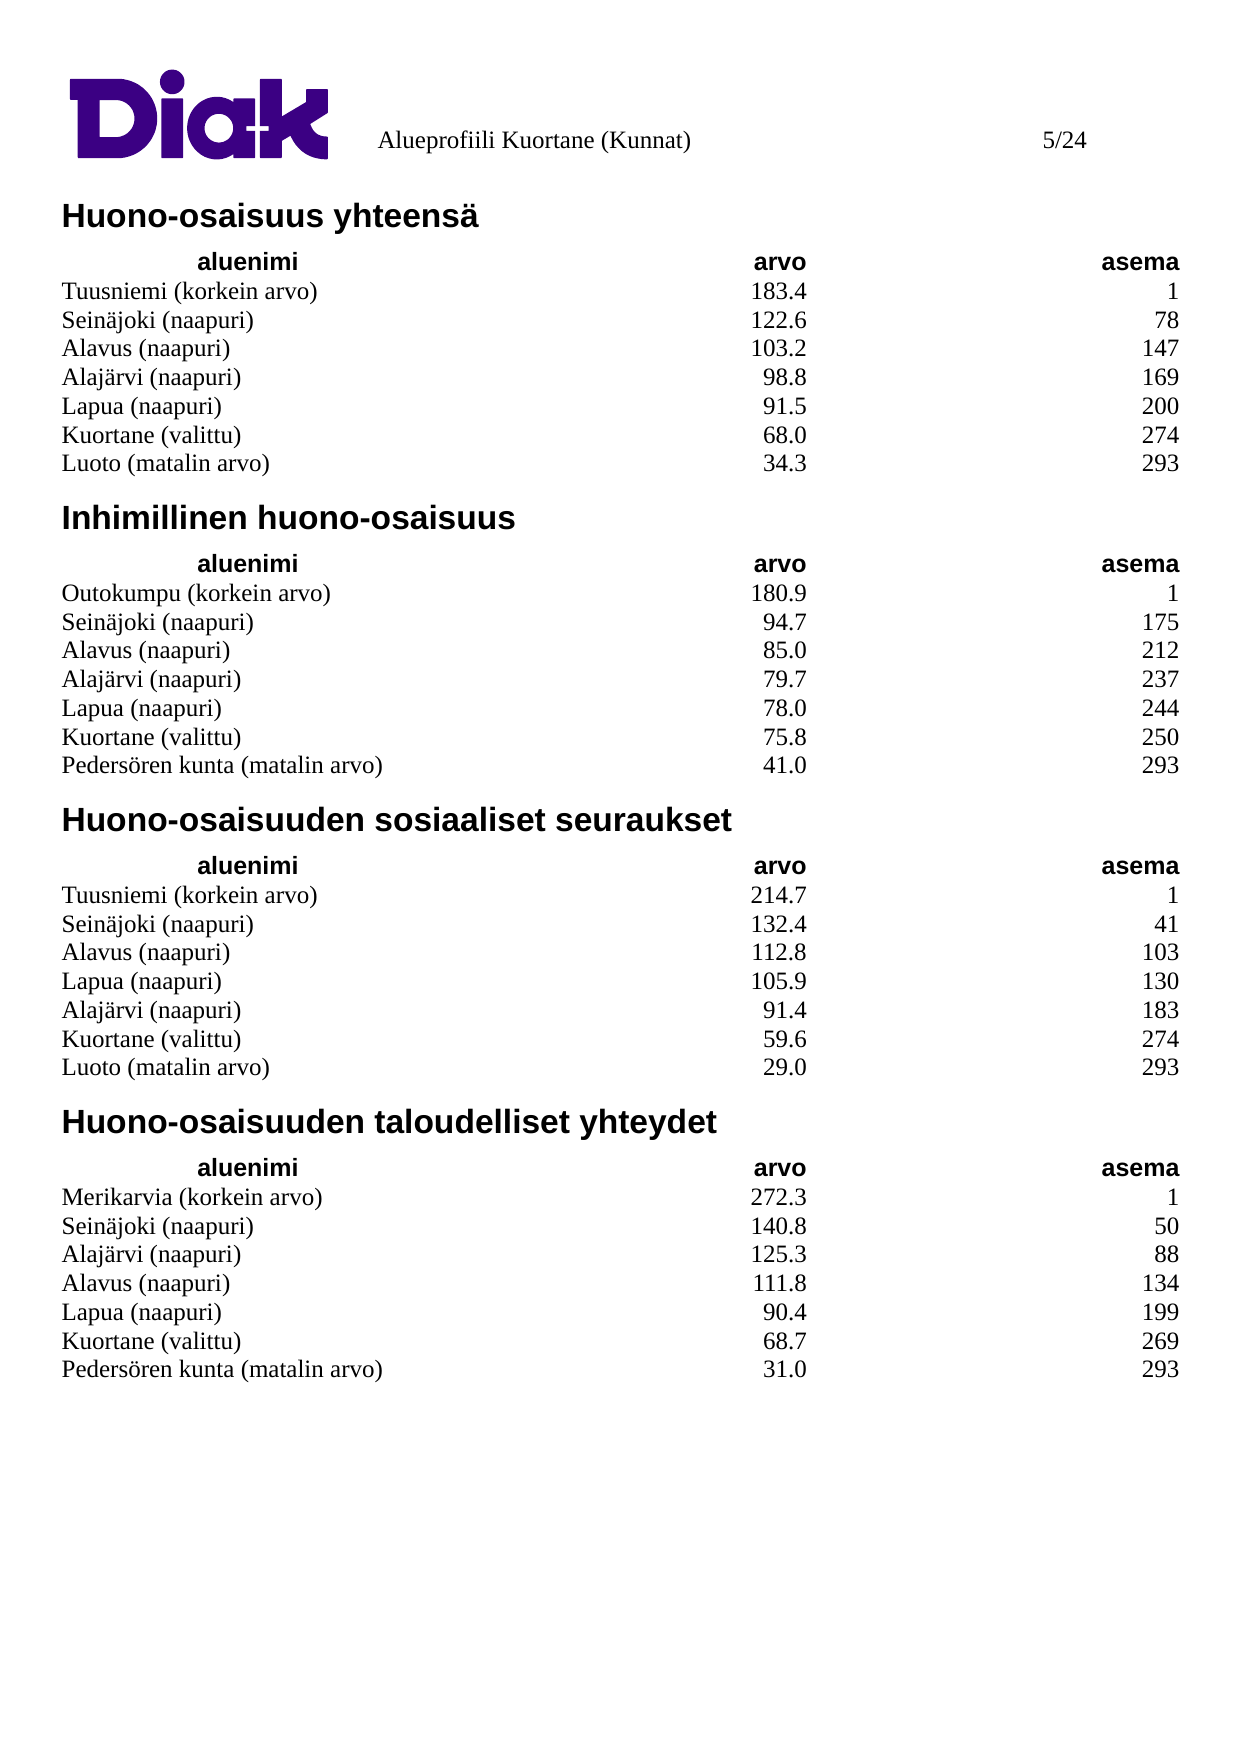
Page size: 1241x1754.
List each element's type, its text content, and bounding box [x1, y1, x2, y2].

table_header arvo [434, 247, 806, 276]
table_cell 85.0 [434, 636, 806, 664]
table_cell Lapua (naapuri) [61, 966, 434, 995]
table_header asema [806, 247, 1179, 276]
table_cell Seinäjoki (naapuri) [61, 607, 434, 636]
table_cell 78.0 [434, 693, 806, 722]
table_cell Lapua (naapuri) [61, 1297, 434, 1326]
table_cell Kuortane (valittu) [61, 1326, 434, 1354]
table_cell 98.8 [434, 362, 806, 391]
table_cell Seinäjoki (naapuri) [61, 1211, 434, 1239]
table_cell Kuortane (valittu) [61, 722, 434, 751]
table_cell 293 [806, 751, 1179, 779]
table_cell 274 [806, 420, 1179, 448]
table_header aluenimi [61, 851, 434, 880]
table_cell Alajärvi (naapuri) [61, 995, 434, 1024]
table_header arvo [434, 549, 806, 578]
table_cell 34.3 [434, 449, 806, 477]
table_cell 214.7 [434, 880, 806, 909]
table_cell 272.3 [434, 1182, 806, 1211]
table_cell 169 [806, 362, 1179, 391]
table_cell 103 [806, 938, 1179, 966]
table_cell 200 [806, 391, 1179, 420]
table_cell Merikarvia (korkein arvo) [61, 1182, 434, 1211]
subtitle Inhimillinen huono-osaisuus [61, 498, 1179, 537]
table_cell Lapua (naapuri) [61, 693, 434, 722]
table_cell 293 [806, 1355, 1179, 1383]
table_cell 250 [806, 722, 1179, 751]
table_cell 1 [806, 276, 1179, 305]
table_cell 293 [806, 449, 1179, 477]
table_cell Alavus (naapuri) [61, 938, 434, 966]
table_cell 132.4 [434, 909, 806, 937]
table_cell 112.8 [434, 938, 806, 966]
table_cell 122.6 [434, 305, 806, 333]
table_cell Tuusniemi (korkein arvo) [61, 880, 434, 909]
table_cell 91.5 [434, 391, 806, 420]
subtitle Huono-osaisuuden sosiaaliset seuraukset [61, 800, 1179, 839]
table_cell Alavus (naapuri) [61, 334, 434, 362]
table_cell Alavus (naapuri) [61, 636, 434, 664]
table_cell Alavus (naapuri) [61, 1268, 434, 1297]
table_cell 103.2 [434, 334, 806, 362]
table_cell 147 [806, 334, 1179, 362]
table_cell 31.0 [434, 1355, 806, 1383]
table_cell 130 [806, 966, 1179, 995]
table_cell Kuortane (valittu) [61, 420, 434, 448]
table_cell Tuusniemi (korkein arvo) [61, 276, 434, 305]
table_header arvo [434, 851, 806, 880]
table_cell Pedersören kunta (matalin arvo) [61, 751, 434, 779]
table_cell Luoto (matalin arvo) [61, 1053, 434, 1081]
table_cell 175 [806, 607, 1179, 636]
table_header asema [806, 549, 1179, 578]
table_cell 41.0 [434, 751, 806, 779]
table_cell 78 [806, 305, 1179, 333]
table_header aluenimi [61, 549, 434, 578]
table_cell 68.0 [434, 420, 806, 448]
table_cell 134 [806, 1268, 1179, 1297]
table_cell 111.8 [434, 1268, 806, 1297]
table_header asema [806, 1153, 1179, 1182]
table_cell 293 [806, 1053, 1179, 1081]
table_cell 50 [806, 1211, 1179, 1239]
table_cell 88 [806, 1240, 1179, 1268]
table_cell 140.8 [434, 1211, 806, 1239]
table_cell Kuortane (valittu) [61, 1024, 434, 1052]
table_cell 244 [806, 693, 1179, 722]
table_cell 91.4 [434, 995, 806, 1024]
table_cell 183 [806, 995, 1179, 1024]
subtitle Huono-osaisuuden taloudelliset yhteydet [61, 1102, 1179, 1141]
table_cell Alajärvi (naapuri) [61, 1240, 434, 1268]
table_cell Alajärvi (naapuri) [61, 362, 434, 391]
table_cell 269 [806, 1326, 1179, 1354]
table_cell 41 [806, 909, 1179, 937]
table_cell 79.7 [434, 664, 806, 693]
table_cell 105.9 [434, 966, 806, 995]
table_cell 199 [806, 1297, 1179, 1326]
table_cell Seinäjoki (naapuri) [61, 305, 434, 333]
table_cell 125.3 [434, 1240, 806, 1268]
table_header arvo [434, 1153, 806, 1182]
table_cell 274 [806, 1024, 1179, 1052]
table_cell Outokumpu (korkein arvo) [61, 578, 434, 607]
table_cell 180.9 [434, 578, 806, 607]
table_cell Luoto (matalin arvo) [61, 449, 434, 477]
table_cell Seinäjoki (naapuri) [61, 909, 434, 937]
table_header asema [806, 851, 1179, 880]
table_cell 75.8 [434, 722, 806, 751]
table_cell 212 [806, 636, 1179, 664]
table_cell 94.7 [434, 607, 806, 636]
table_cell 1 [806, 880, 1179, 909]
table_header aluenimi [61, 1153, 434, 1182]
table_cell 183.4 [434, 276, 806, 305]
subtitle Huono-osaisuus yhteensä [61, 196, 1179, 235]
table_cell 237 [806, 664, 1179, 693]
table_cell 1 [806, 1182, 1179, 1211]
table_cell 90.4 [434, 1297, 806, 1326]
table_cell 29.0 [434, 1053, 806, 1081]
table_cell 1 [806, 578, 1179, 607]
table_cell Pedersören kunta (matalin arvo) [61, 1355, 434, 1383]
table_cell Alajärvi (naapuri) [61, 664, 434, 693]
table_cell 59.6 [434, 1024, 806, 1052]
table_cell Lapua (naapuri) [61, 391, 434, 420]
table_cell 68.7 [434, 1326, 806, 1354]
table_header aluenimi [61, 247, 434, 276]
